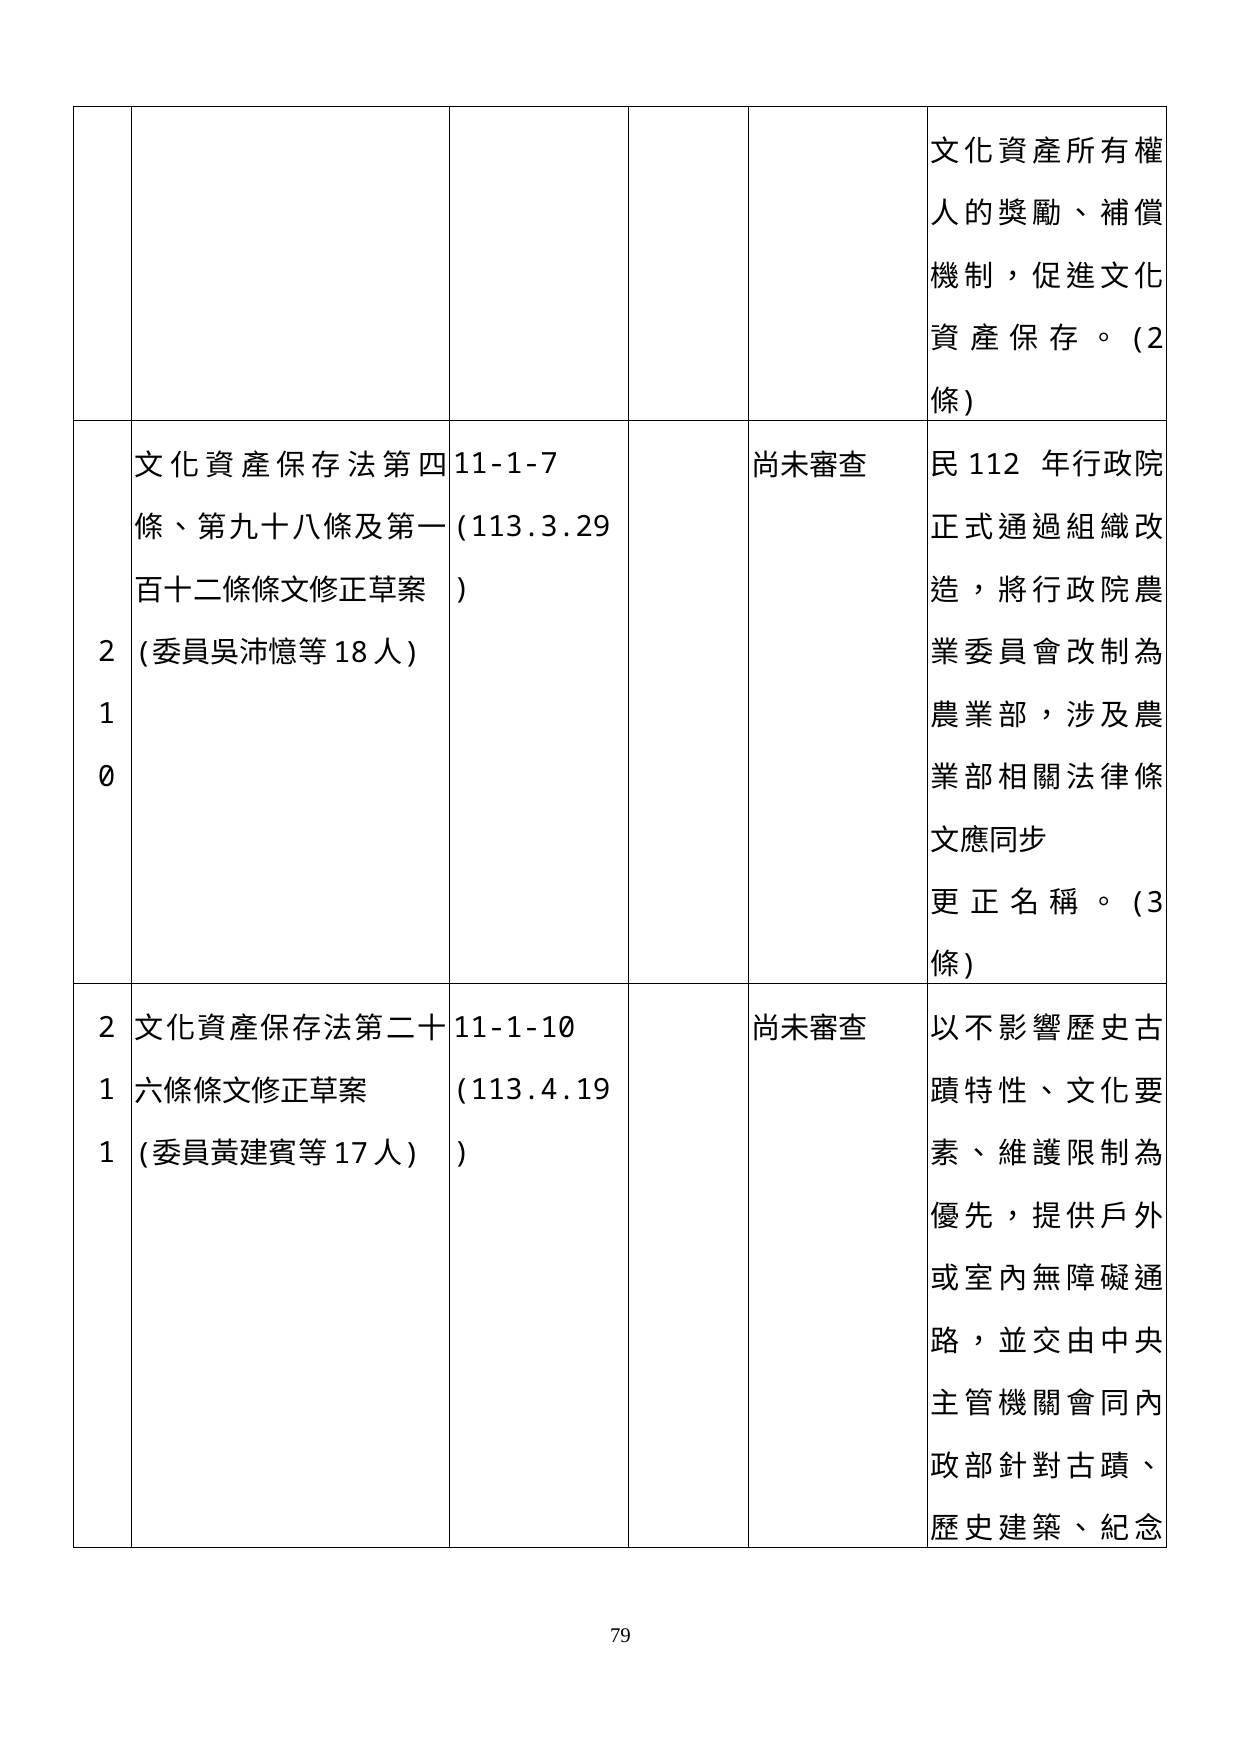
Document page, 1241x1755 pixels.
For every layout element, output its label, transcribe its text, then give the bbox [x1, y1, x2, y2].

table_cell 文化資產保存法第四條、第九十八條及第一百十二條條文修正草案 (委員吳沛憶等18人) [132, 421, 449, 983]
table_cell [629, 107, 748, 419]
table_cell 尚未審查 [749, 421, 927, 983]
table_cell [450, 107, 628, 419]
table_cell [749, 107, 927, 419]
table_cell [74, 107, 131, 419]
table_cell [74, 421, 131, 983]
table_cell 文化資產所有權人的獎勵、補償機制，促進文化資產保存。(2條) [928, 107, 1166, 419]
table_cell [629, 984, 748, 1547]
table_cell 11-1-10 (113.4.19) [450, 984, 628, 1547]
table_cell 以不影響歷史古蹟特性、文化要素、維護限制為優先，提供戶外或室內無障礙通路，並交由中央主管機關會同內政部針對古蹟、歷史建築、紀念 [928, 984, 1166, 1547]
table_cell 民112 年行政院正式通過組織改造，將行政院農業委員會改制為農業部，涉及農業部相關法律條文應同步 更正名稱。(3條) [928, 421, 1166, 983]
table_cell [74, 984, 131, 1547]
table_cell [629, 421, 748, 983]
table_cell 11-1-7 (113.3.29) [450, 421, 628, 983]
table_cell [132, 107, 449, 419]
table_cell 文化資產保存法第二十六條條文修正草案 (委員黃建賓等17人) [132, 984, 449, 1547]
table_cell 尚未審查 [749, 984, 927, 1547]
